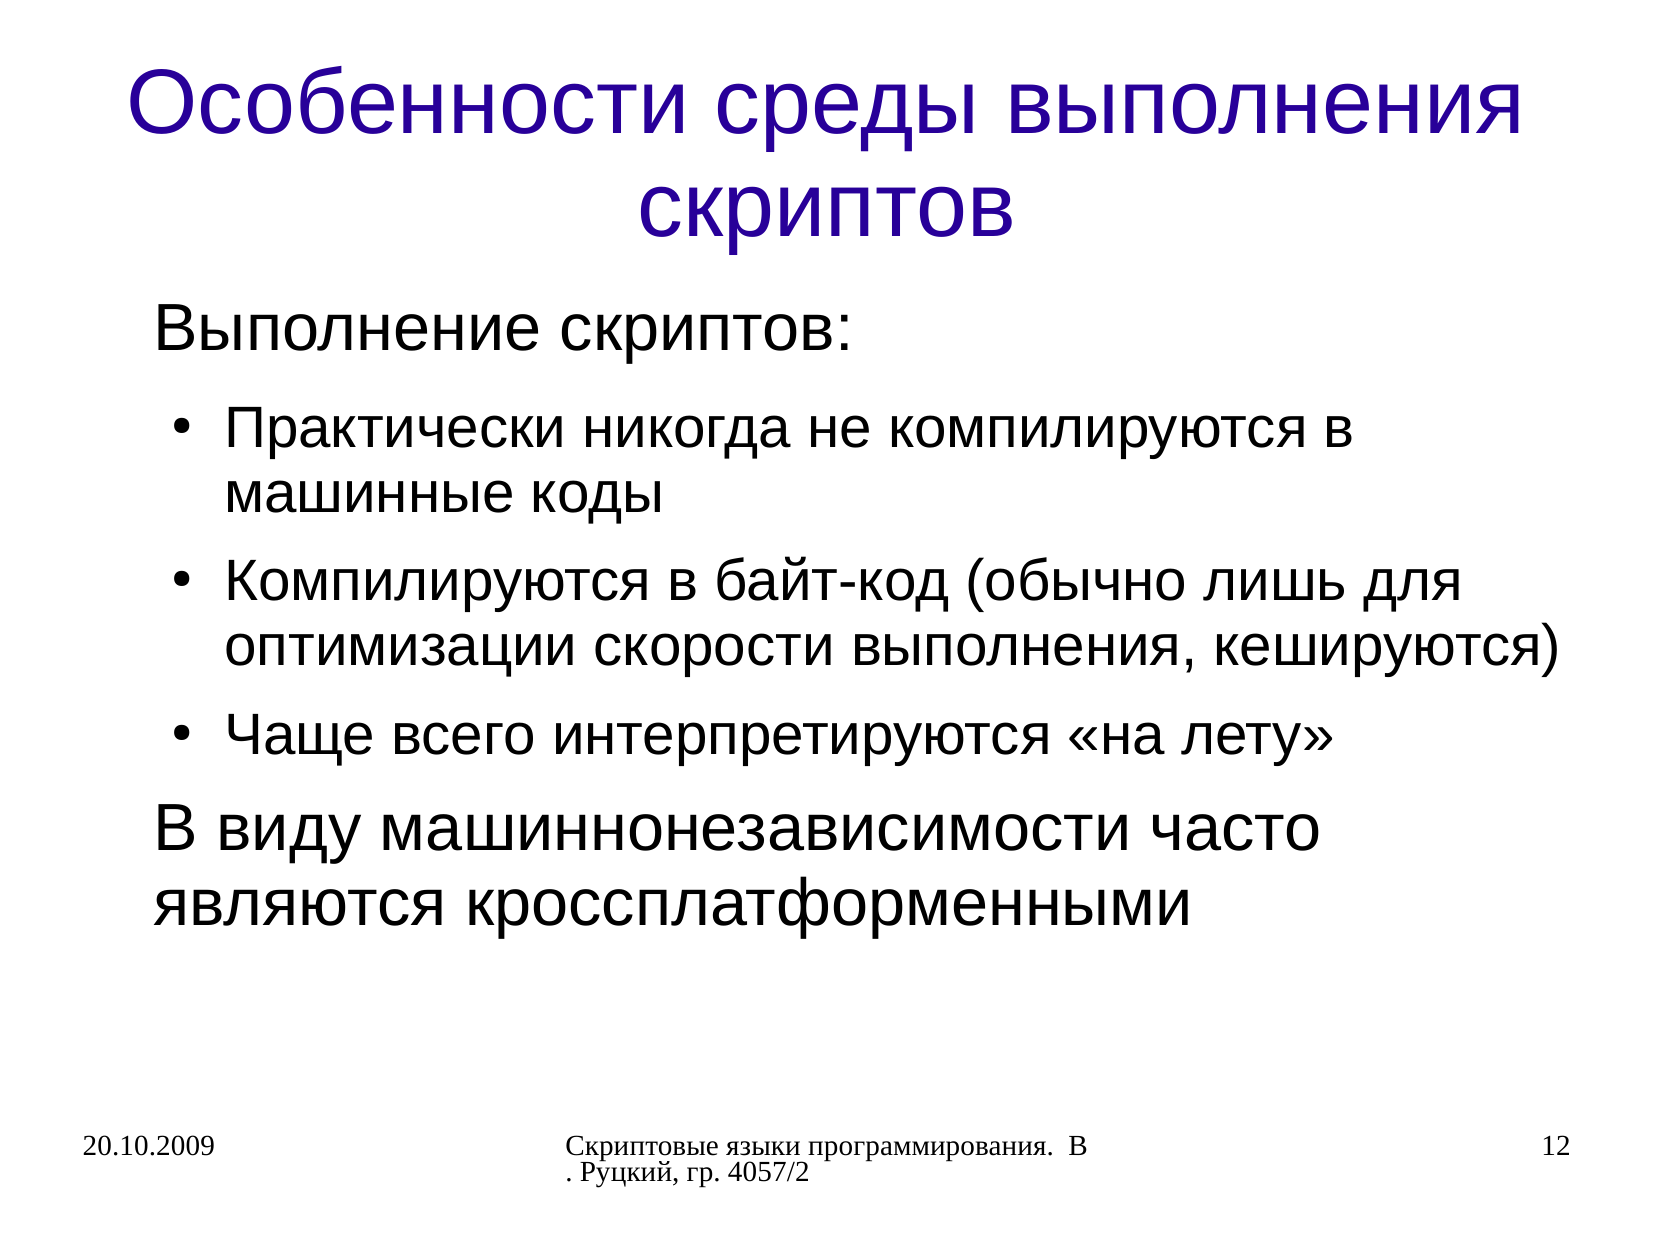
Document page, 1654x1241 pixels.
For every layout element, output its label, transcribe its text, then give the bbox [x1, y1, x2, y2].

list Выполнение скриптов: Практически никогда не компилируются в машинные коды Компилируются в байт-код (обычно лишь для оптимизации скорости выполнения, кешируются) Чаще всего интерпретируются «на лету» В виду машиннонезависимости часто являются кроссплатформенными [82, 290, 1571, 1109]
title Особенности среды выполнения скриптов [82, 50, 1571, 256]
